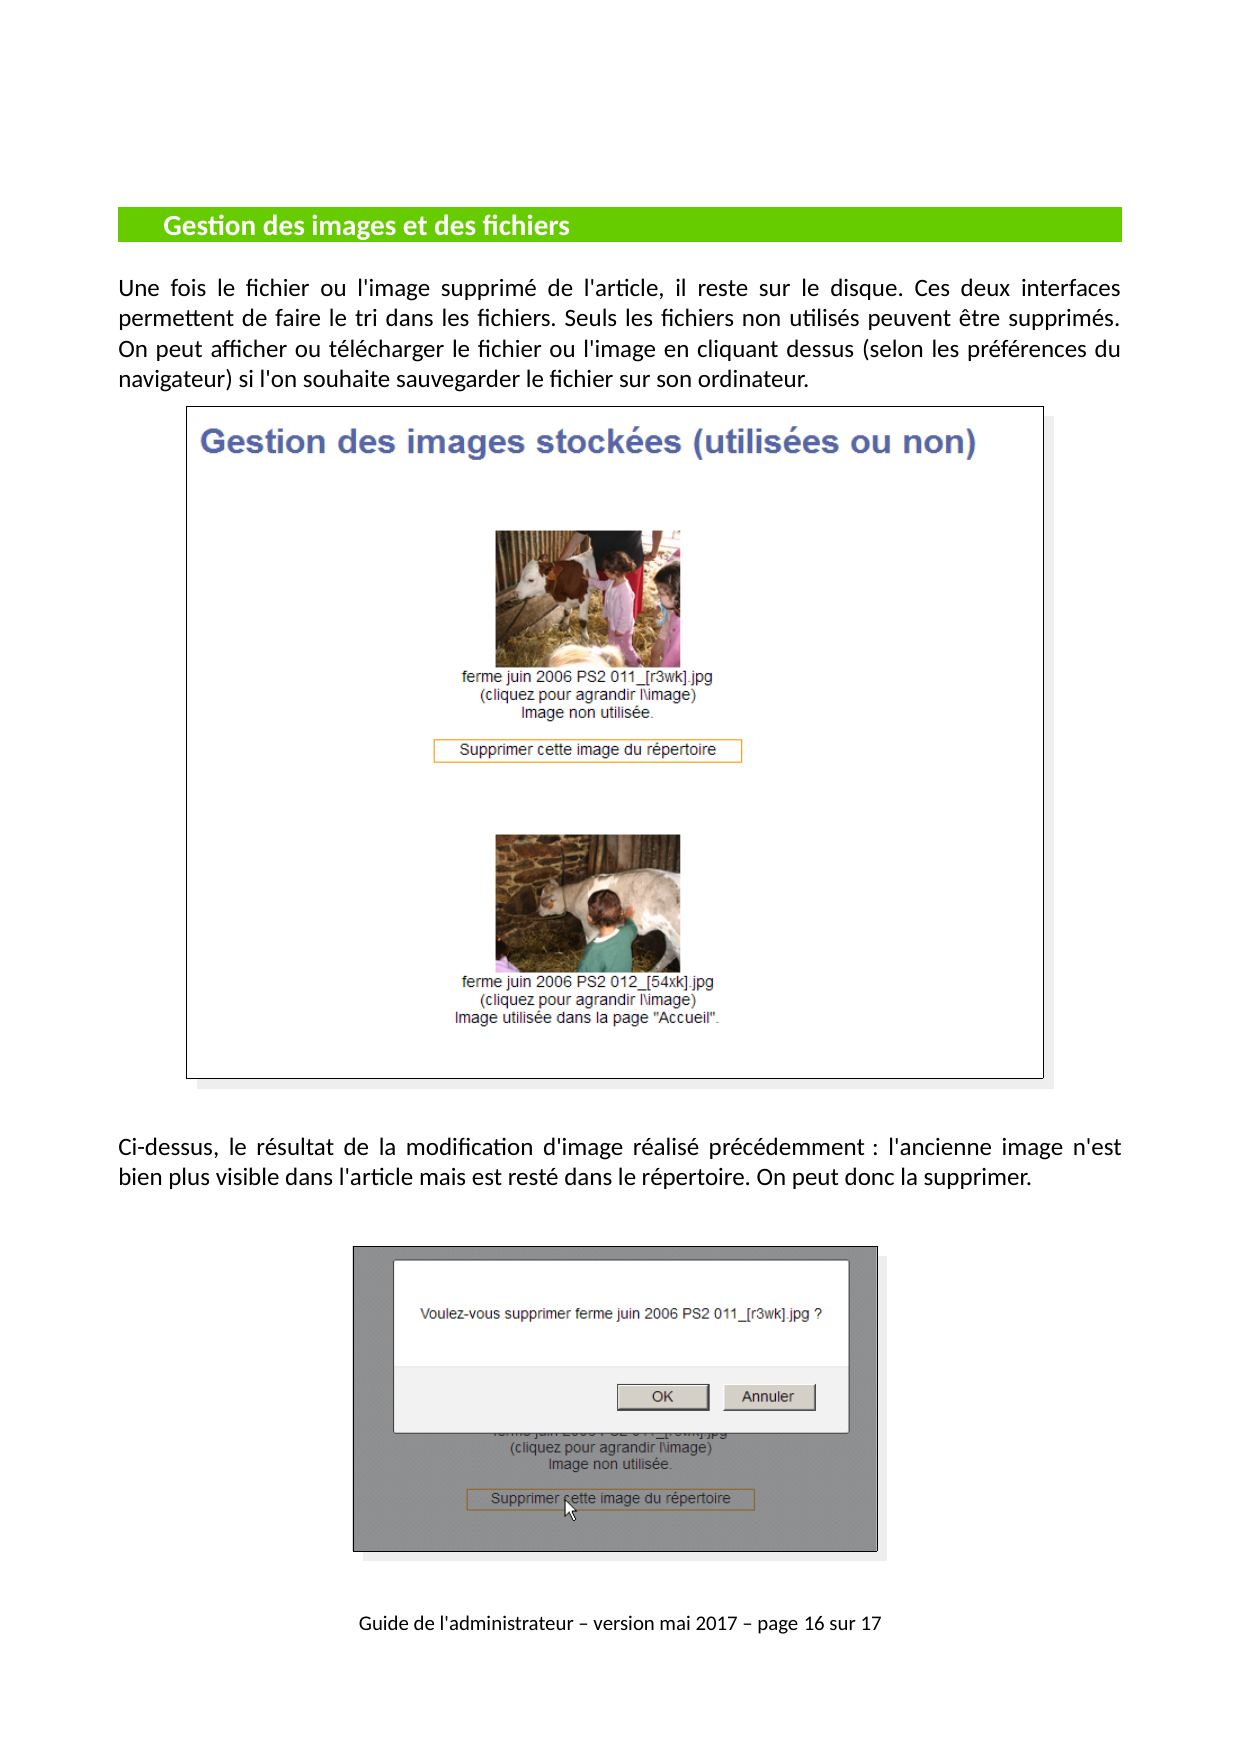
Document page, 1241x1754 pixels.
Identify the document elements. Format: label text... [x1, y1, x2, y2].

text Une fois le fichier ou l'image supprimé de l'article, il reste sur le disque. Ces deux interfaces permettent de faire le tri dans les fichiers. Seuls les fichiers non utilisés peuvent être supprimés. On peut afficher ou télécharger le fichier ou l'image en cliquant dessus (selon les préférences du navigateur) si l'on souhaite sauvegarder le fichier sur son ordinateur. [118, 272, 1122, 394]
text Ci-dessus, le résultat de la modification d'image réalisé précédemment : l'ancienne image n'est bien plus visible dans l'article mais est resté dans le répertoire. On peut donc la supprimer. [118, 1131, 1122, 1192]
picture [187, 407, 1043, 1078]
picture [354, 1247, 877, 1551]
subtitle Gestion des images et des fichiers [118, 207, 1122, 242]
